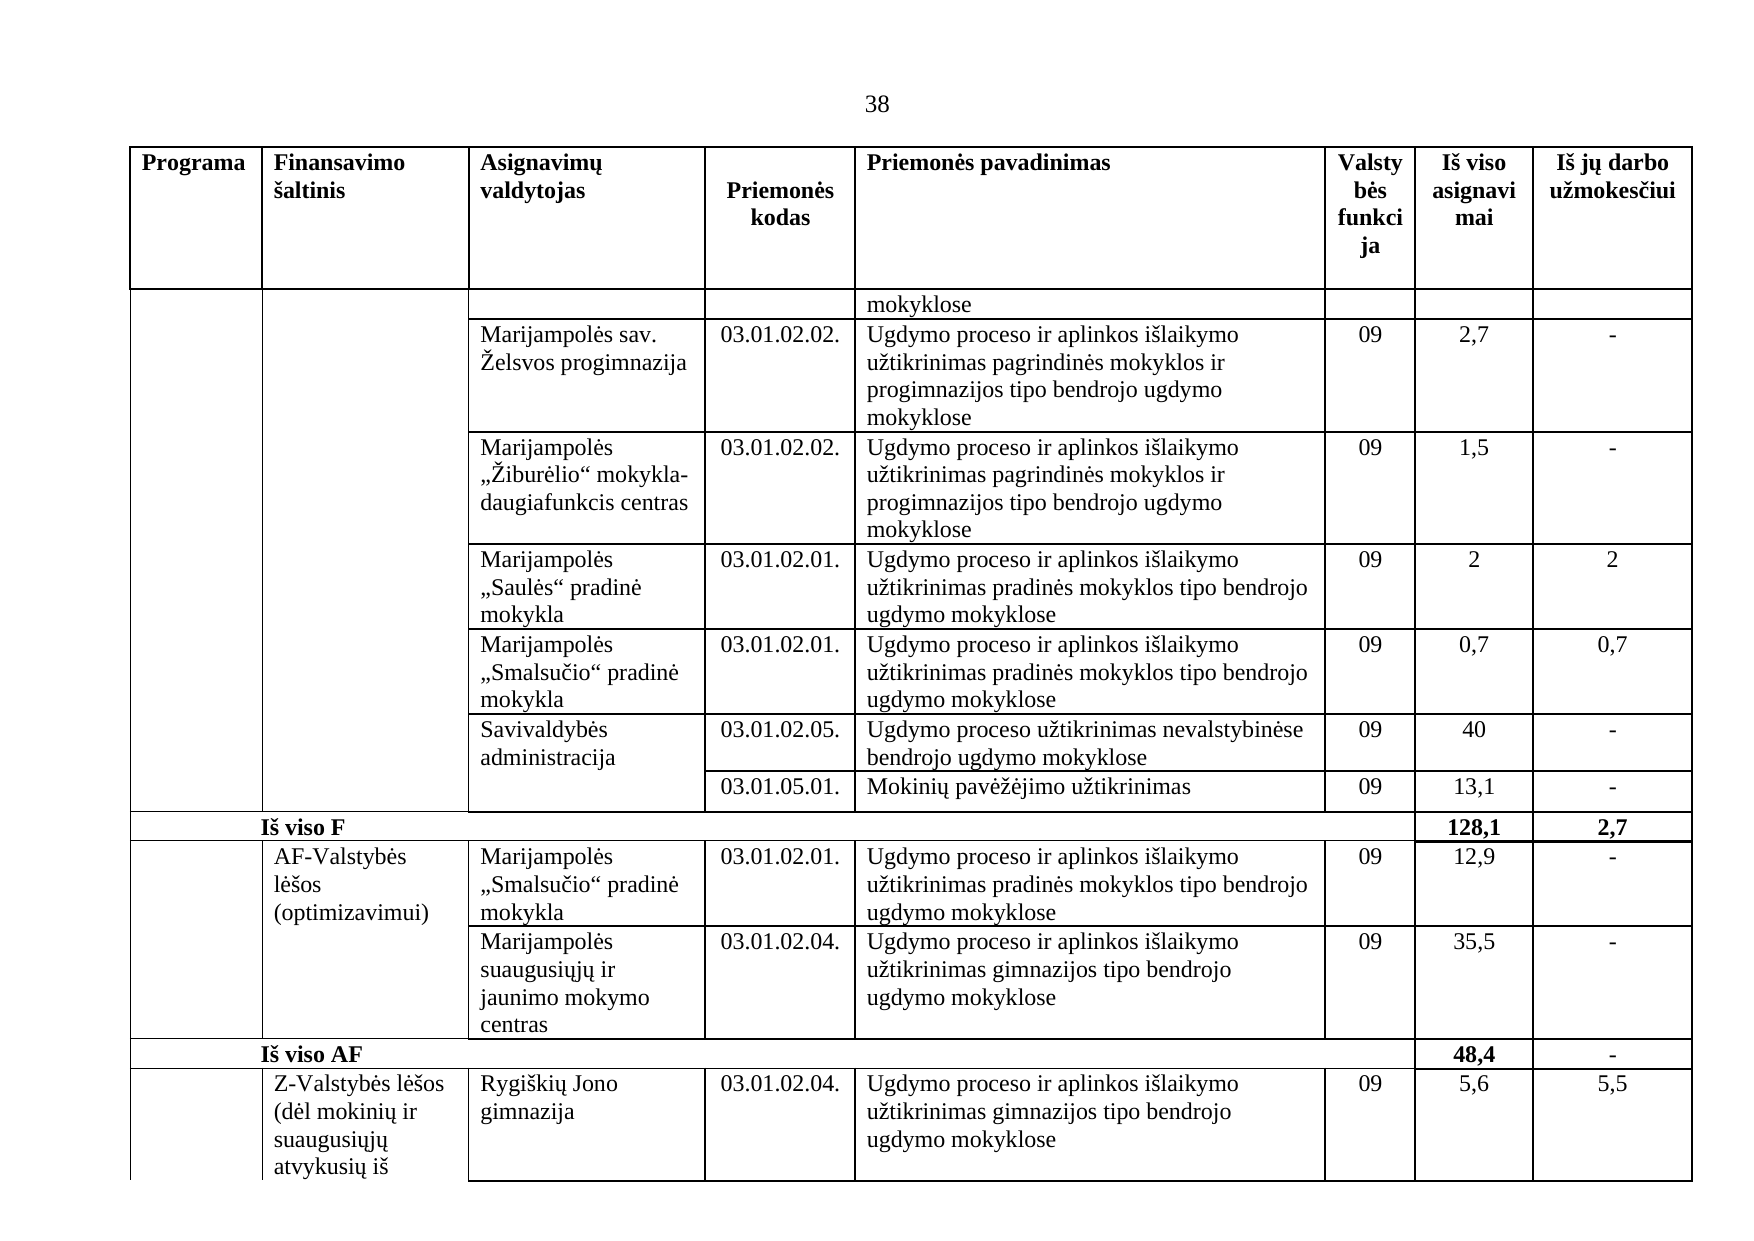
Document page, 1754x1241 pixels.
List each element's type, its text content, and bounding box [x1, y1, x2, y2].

table_cell 03.01.02.02. [706, 433, 854, 543]
table_cell 0,7 [1534, 630, 1691, 713]
table_header Asignavimų valdytojas [470, 148, 704, 259]
table_cell Ugdymo proceso ir aplinkos išlaikymo užtikrinimas pradinės mokyklos tipo bendrojo ugdymo mokyklose [856, 630, 1324, 713]
table_cell 03.01.02.05. [706, 715, 854, 770]
table_cell 48,4 [1416, 1040, 1532, 1067]
table_cell 2 [1534, 545, 1691, 628]
table_cell Marijampolės „Smalsučio“ pradinė mokykla [469, 630, 704, 713]
table_cell 03.01.02.02. [706, 320, 854, 431]
table_cell Z-Valstybės lėšos (dėl mokinių ir suaugusiųjų atvykusių iš [263, 1069, 468, 1180]
table_header Finansavimo šaltinis [263, 148, 468, 259]
table_cell - [1534, 1040, 1691, 1067]
table_cell 09 [1326, 927, 1414, 1038]
table_cell 35,5 [1416, 927, 1532, 1038]
table_cell 03.01.02.01. [706, 545, 854, 628]
table_cell [1326, 290, 1414, 318]
table_cell mokyklose [856, 290, 1324, 318]
table_cell - [1534, 843, 1691, 925]
table_cell 2 [1416, 545, 1532, 628]
table_cell 09 [1326, 1069, 1414, 1180]
table_cell - [1534, 715, 1691, 770]
table_cell Marijampolės „Žiburėlio“ mokykla-daugiafunkcis centras [469, 433, 704, 543]
table_cell - [1534, 772, 1691, 811]
table_cell 09 [1326, 841, 1414, 925]
table_cell - [1534, 433, 1691, 543]
table_cell 5,6 [1416, 1070, 1532, 1180]
table_cell - [1534, 320, 1691, 431]
table_cell 09 [1326, 772, 1414, 811]
table_header Iš viso asignavimai [1416, 148, 1532, 288]
table_cell 03.01.02.04. [706, 1069, 854, 1180]
table_cell 0,7 [1416, 630, 1532, 713]
table_cell [1326, 259, 1414, 288]
table_header Valstybės funkcija [1326, 148, 1414, 259]
table_cell [131, 1069, 262, 1180]
table_cell Ugdymo proceso ir aplinkos išlaikymo užtikrinimas pagrindinės mokyklos ir progimnazijos tipo bendrojo ugdymo mokyklose [856, 433, 1324, 543]
table_cell [469, 290, 704, 318]
table_cell 128,1 [1416, 813, 1532, 840]
table_cell 03.01.02.04. [706, 927, 854, 1038]
table_cell [1416, 290, 1532, 318]
table_cell Rygiškių Jono gimnazija [469, 1069, 704, 1180]
table_cell [263, 259, 468, 288]
table_cell Marijampolės „Saulės“ pradinė mokykla [469, 545, 704, 628]
table_cell Ugdymo proceso užtikrinimas nevalstybinėse bendrojo ugdymo mokyklose [856, 715, 1324, 770]
table_cell Ugdymo proceso ir aplinkos išlaikymo užtikrinimas gimnazijos tipo bendrojo ugdymo mokyklose [856, 1069, 1324, 1180]
table_header Priemonės pavadinimas [856, 148, 1324, 259]
table_cell 09 [1326, 715, 1414, 770]
table_header Priemonės kodas [706, 148, 854, 259]
table_cell [131, 290, 262, 811]
table_cell 09 [1326, 545, 1414, 628]
table_cell 09 [1326, 433, 1414, 543]
table_cell [470, 259, 704, 288]
table_cell 13,1 [1416, 772, 1532, 811]
table_cell 2,7 [1416, 320, 1532, 431]
table_cell [131, 841, 262, 1038]
table_cell 03.01.02.01. [706, 841, 854, 925]
table_cell Marijampolės sav. Želsvos progimnazija [469, 320, 704, 431]
table_cell 5,5 [1534, 1070, 1691, 1180]
table_cell [263, 290, 468, 811]
table_cell Savivaldybės administracija [469, 715, 704, 811]
table_cell [856, 259, 1324, 288]
table_cell AF-Valstybės lėšos (optimizavimui) [263, 841, 468, 1038]
table_cell Ugdymo proceso ir aplinkos išlaikymo užtikrinimas pagrindinės mokyklos ir progimnazijos tipo bendrojo ugdymo mokyklose [856, 320, 1324, 431]
table_cell 40 [1416, 715, 1532, 770]
table_cell Mokinių pavėžėjimo užtikrinimas [856, 772, 1324, 811]
table_cell - [1534, 927, 1691, 1038]
table_cell 03.01.02.01. [706, 630, 854, 713]
table_cell 09 [1326, 630, 1414, 713]
table_cell 2,7 [1534, 813, 1691, 840]
table_cell 03.01.05.01. [706, 772, 854, 811]
table_cell Iš viso AF [131, 1039, 1414, 1067]
table_cell [706, 290, 854, 318]
table_cell 09 [1326, 320, 1414, 431]
table_cell Iš viso F [131, 812, 1414, 840]
table_header Iš jų darbo užmokesčiui [1534, 148, 1691, 288]
table_cell - [1534, 290, 1691, 318]
table_cell 1,5 [1416, 433, 1532, 543]
table_cell [131, 259, 261, 288]
table_cell 12,9 [1416, 843, 1532, 925]
table_cell Marijampolės suaugusiųjų ir jaunimo mokymo centras [469, 927, 704, 1038]
table_cell [706, 259, 854, 288]
table_cell Ugdymo proceso ir aplinkos išlaikymo užtikrinimas gimnazijos tipo bendrojo ugdymo mokyklose [856, 927, 1324, 1038]
table_cell Marijampolės „Smalsučio“ pradinė mokykla [469, 841, 704, 925]
table_cell Ugdymo proceso ir aplinkos išlaikymo užtikrinimas pradinės mokyklos tipo bendrojo ugdymo mokyklose [856, 545, 1324, 628]
table_cell Ugdymo proceso ir aplinkos išlaikymo užtikrinimas pradinės mokyklos tipo bendrojo ugdymo mokyklose [856, 841, 1324, 925]
table_header Programa [131, 148, 261, 259]
